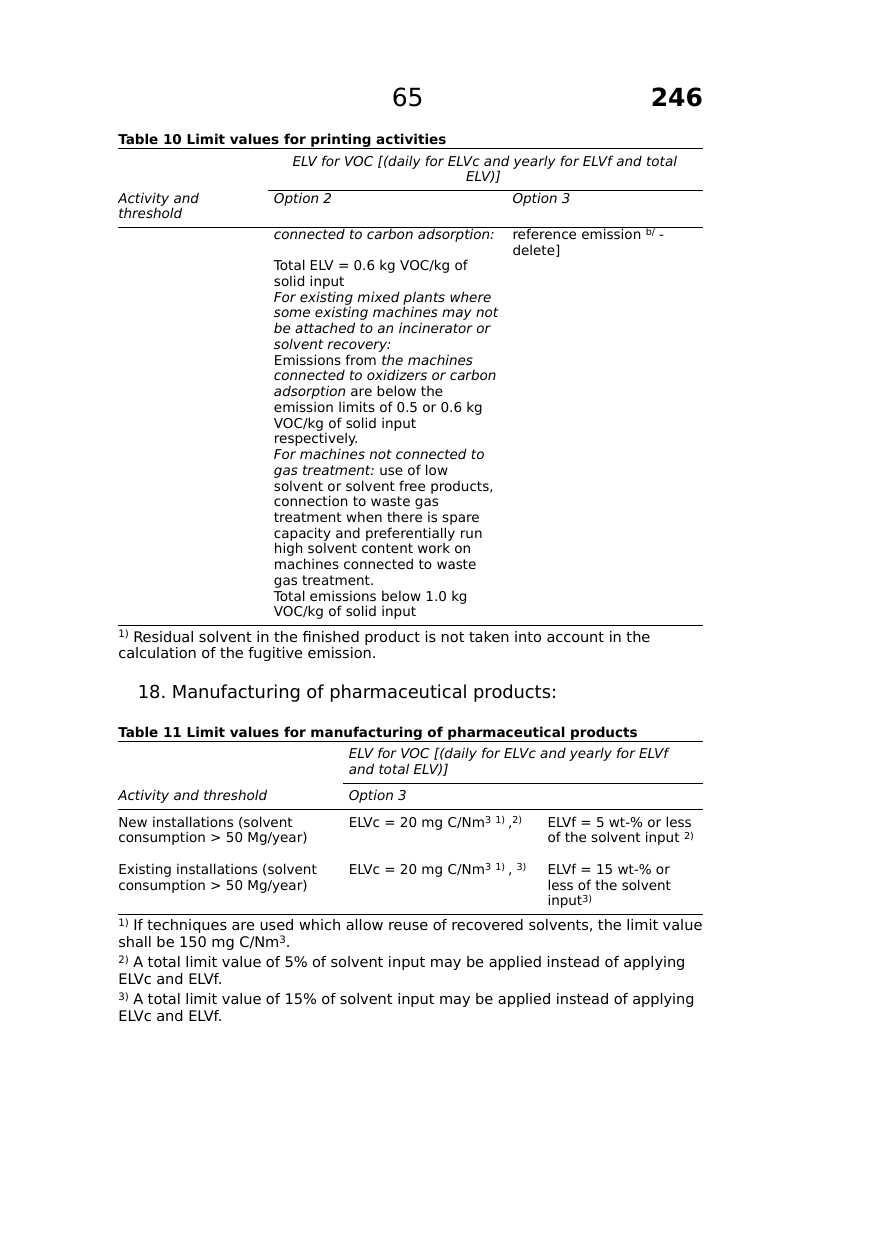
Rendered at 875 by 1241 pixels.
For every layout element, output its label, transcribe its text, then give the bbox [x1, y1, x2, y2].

table_header Table 10 Limit values for printing activities [118, 132, 703, 148]
text 18. Manufacturing of pharmaceutical products: [118, 682, 703, 703]
table_cell [343, 846, 541, 862]
table_cell [118, 258, 268, 289]
table_cell For machines not connected to gas treatment: use of low solvent or solvent free products, connection to waste gas treatment when there is spare capacity and preferentially run high solvent content work on machines connected to waste gas treatment. [268, 447, 506, 588]
table_cell [541, 846, 703, 862]
table_cell ELV for VOC [(daily for ELVc and yearly for ELVf and total ELV)] [268, 149, 703, 189]
table_cell [118, 589, 268, 624]
table_cell For existing mixed plants where some existing machines may not be attached to an incinerator or solvent recovery: [268, 290, 506, 352]
table_cell [118, 228, 268, 258]
table_cell [506, 447, 703, 588]
table_cell New installations (solvent consumption > 50 Mg/year) [118, 810, 343, 846]
table_cell Option 3 [343, 784, 703, 809]
table_cell Existing installations (solvent consumption > 50 Mg/year) [118, 862, 343, 913]
table_cell ELVf = 15 wt-% or less of the solvent input3) [541, 862, 703, 913]
table_cell Total emissions below 1.0 kg VOC/kg of solid input [268, 589, 506, 624]
table_cell reference emission b/ - delete] [506, 228, 703, 258]
table_cell Total ELV = 0.6 kg VOC/kg of solid input [268, 258, 506, 289]
table_cell [506, 589, 703, 624]
table_header Table 11 Limit values for manufacturing of pharmaceutical products [118, 725, 703, 741]
table_cell [118, 353, 268, 447]
table_cell [506, 258, 703, 289]
table_cell 1) If techniques are used which allow reuse of recovered solvents, the limit value shall be 150 mg C/Nm3. 2) A total limit value of 5% of solvent input may be applied instead of applying ELVc and ELVf. 3) A total limit value of 15% of solvent input may be applied instead of applying ELVc and ELVf. [118, 915, 703, 1024]
table_cell [118, 742, 343, 782]
table_cell 1) Residual solvent in the finished product is not taken into account in the calculation of the fugitive emission. [118, 626, 703, 662]
table_cell Activity and threshold [118, 783, 343, 809]
table_cell [118, 290, 268, 352]
table_cell connected to carbon adsorption: [268, 228, 506, 258]
table_cell [118, 149, 268, 189]
table_cell Option 2 [268, 191, 506, 227]
table_cell Activity and threshold [118, 190, 268, 227]
table_cell ELVf = 5 wt-% or less of the solvent input 2) [541, 810, 703, 846]
table_cell Option 3 [506, 191, 703, 227]
table_cell [506, 290, 703, 352]
table_cell [118, 447, 268, 588]
table_cell [118, 846, 343, 862]
table_cell ELVc = 20 mg C/Nm3 1),2) [343, 810, 541, 846]
table_cell ELV for VOC [(daily for ELVc and yearly for ELVf and total ELV)] [343, 742, 703, 782]
table_cell [506, 353, 703, 447]
table_cell Emissions from the machines connected to oxidizers or carbon adsorption are below the emission limits of 0.5 or 0.6 kg VOC/kg of solid input respectively. [268, 353, 506, 447]
table_cell ELVc = 20 mg C/Nm3 1), 3) [343, 862, 541, 913]
